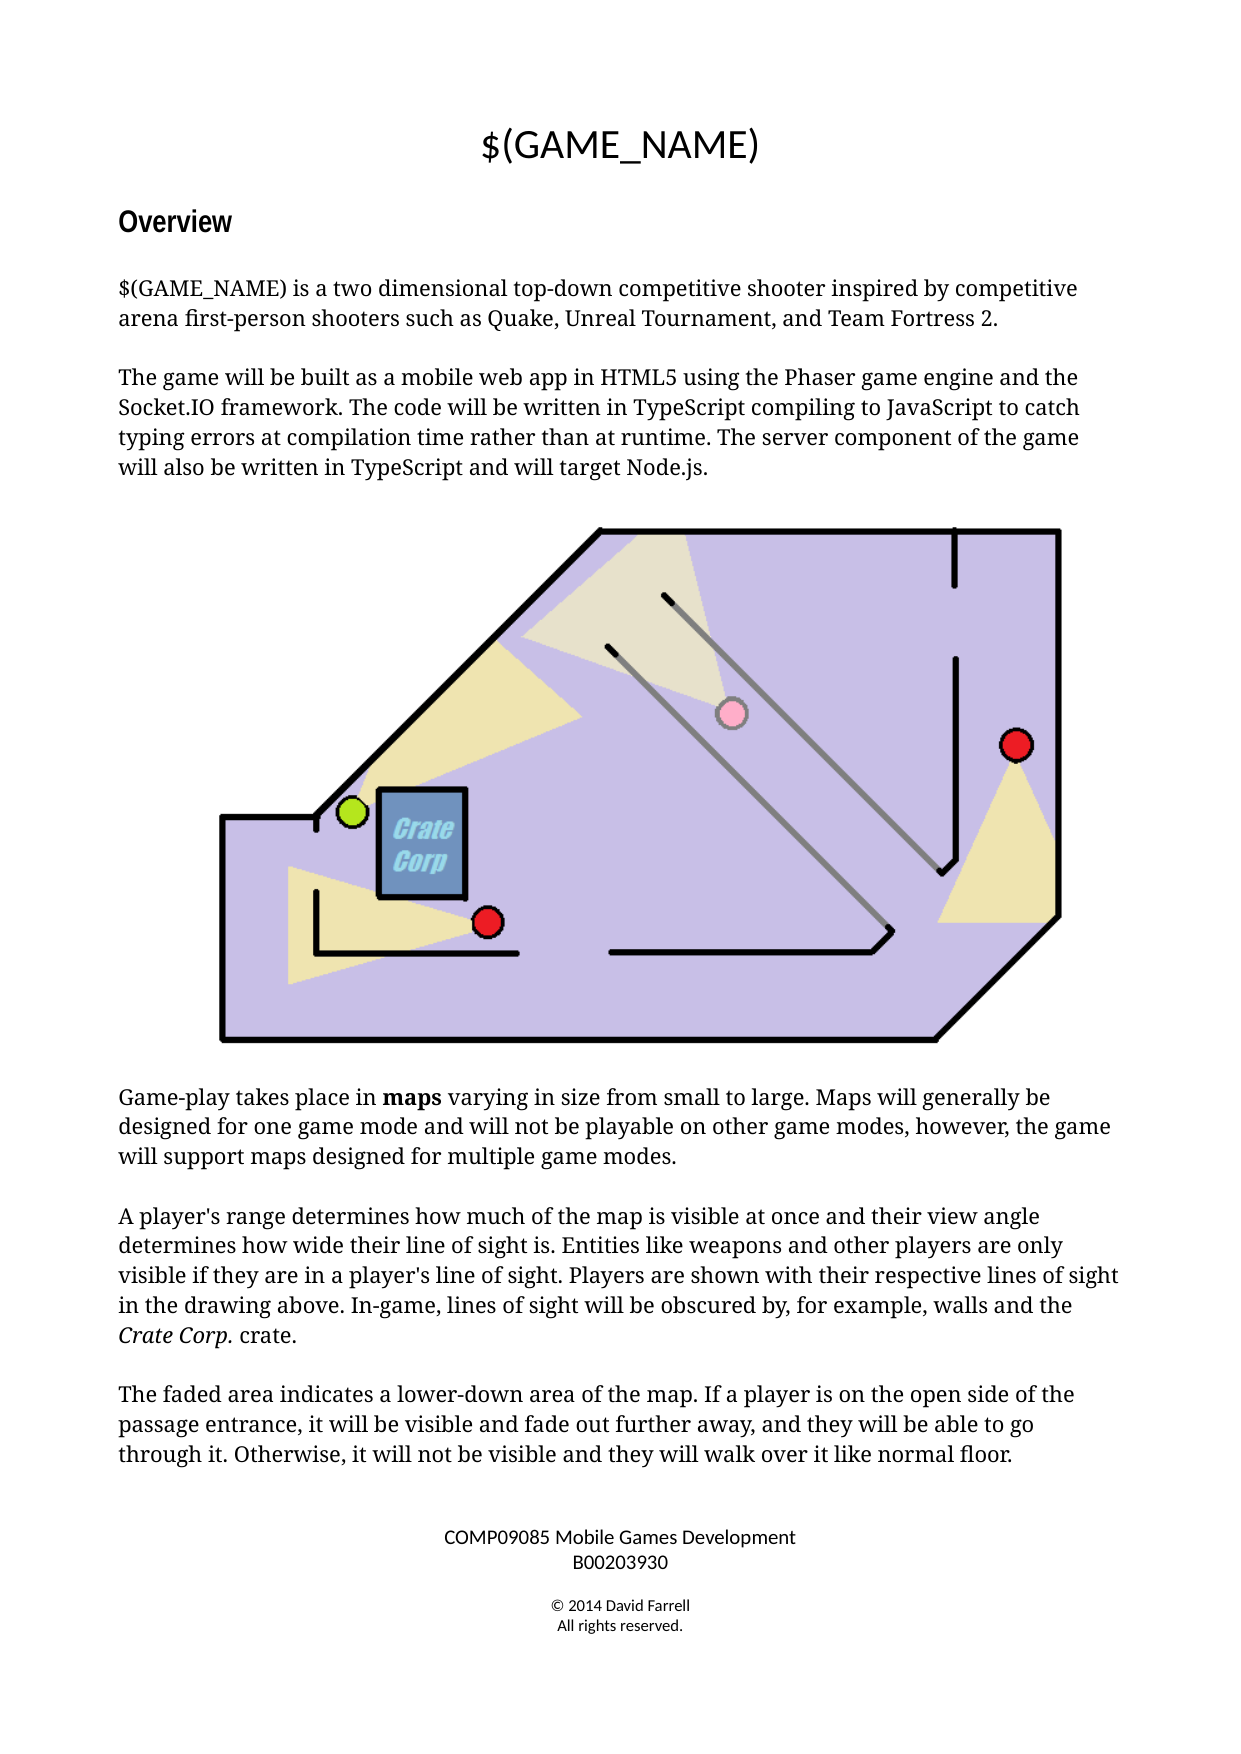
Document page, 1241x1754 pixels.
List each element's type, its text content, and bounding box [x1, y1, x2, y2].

text A player's range determines how much of the map is visible at once and their view angle determines how wide their line of sight is. Entities like weapons and other players are only visible if they are in a player's line of sight. Players are shown with their respective lines of sight in the drawing above. In-game, lines of sight will be obscured by, for example, walls and the Crate Corp. crate. [118, 1201, 1122, 1350]
text The faded area indicates a lower-down area of the map. If a player is on the open side of the passage entrance, it will be visible and fade out further away, and they will be able to go through it. Otherwise, it will not be visible and they will walk over it like normal floor. [118, 1379, 1122, 1469]
text $(GAME_NAME) [118, 118, 1122, 169]
picture [118, 481, 1123, 1082]
text Overview [118, 203, 1122, 239]
text $(GAME_NAME) is a two dimensional top-down competitive shooter inspired by competitive arena first-person shooters such as Quake, Unreal Tournament, and Team Fortress 2. [118, 273, 1122, 332]
text Game-play takes place in maps varying in size from small to large. Maps will generally be designed for one game mode and will not be playable on other game modes, however, the game will support maps designed for multiple game modes. [118, 1082, 1122, 1171]
text The game will be built as a mobile web app in HTML5 using the Phaser game engine and the Socket.IO framework. The code will be written in TypeScript compiling to JavaScript to catch typing errors at compilation time rather than at runtime. The server component of the game will also be written in TypeScript and will target Node.js. [118, 362, 1122, 481]
